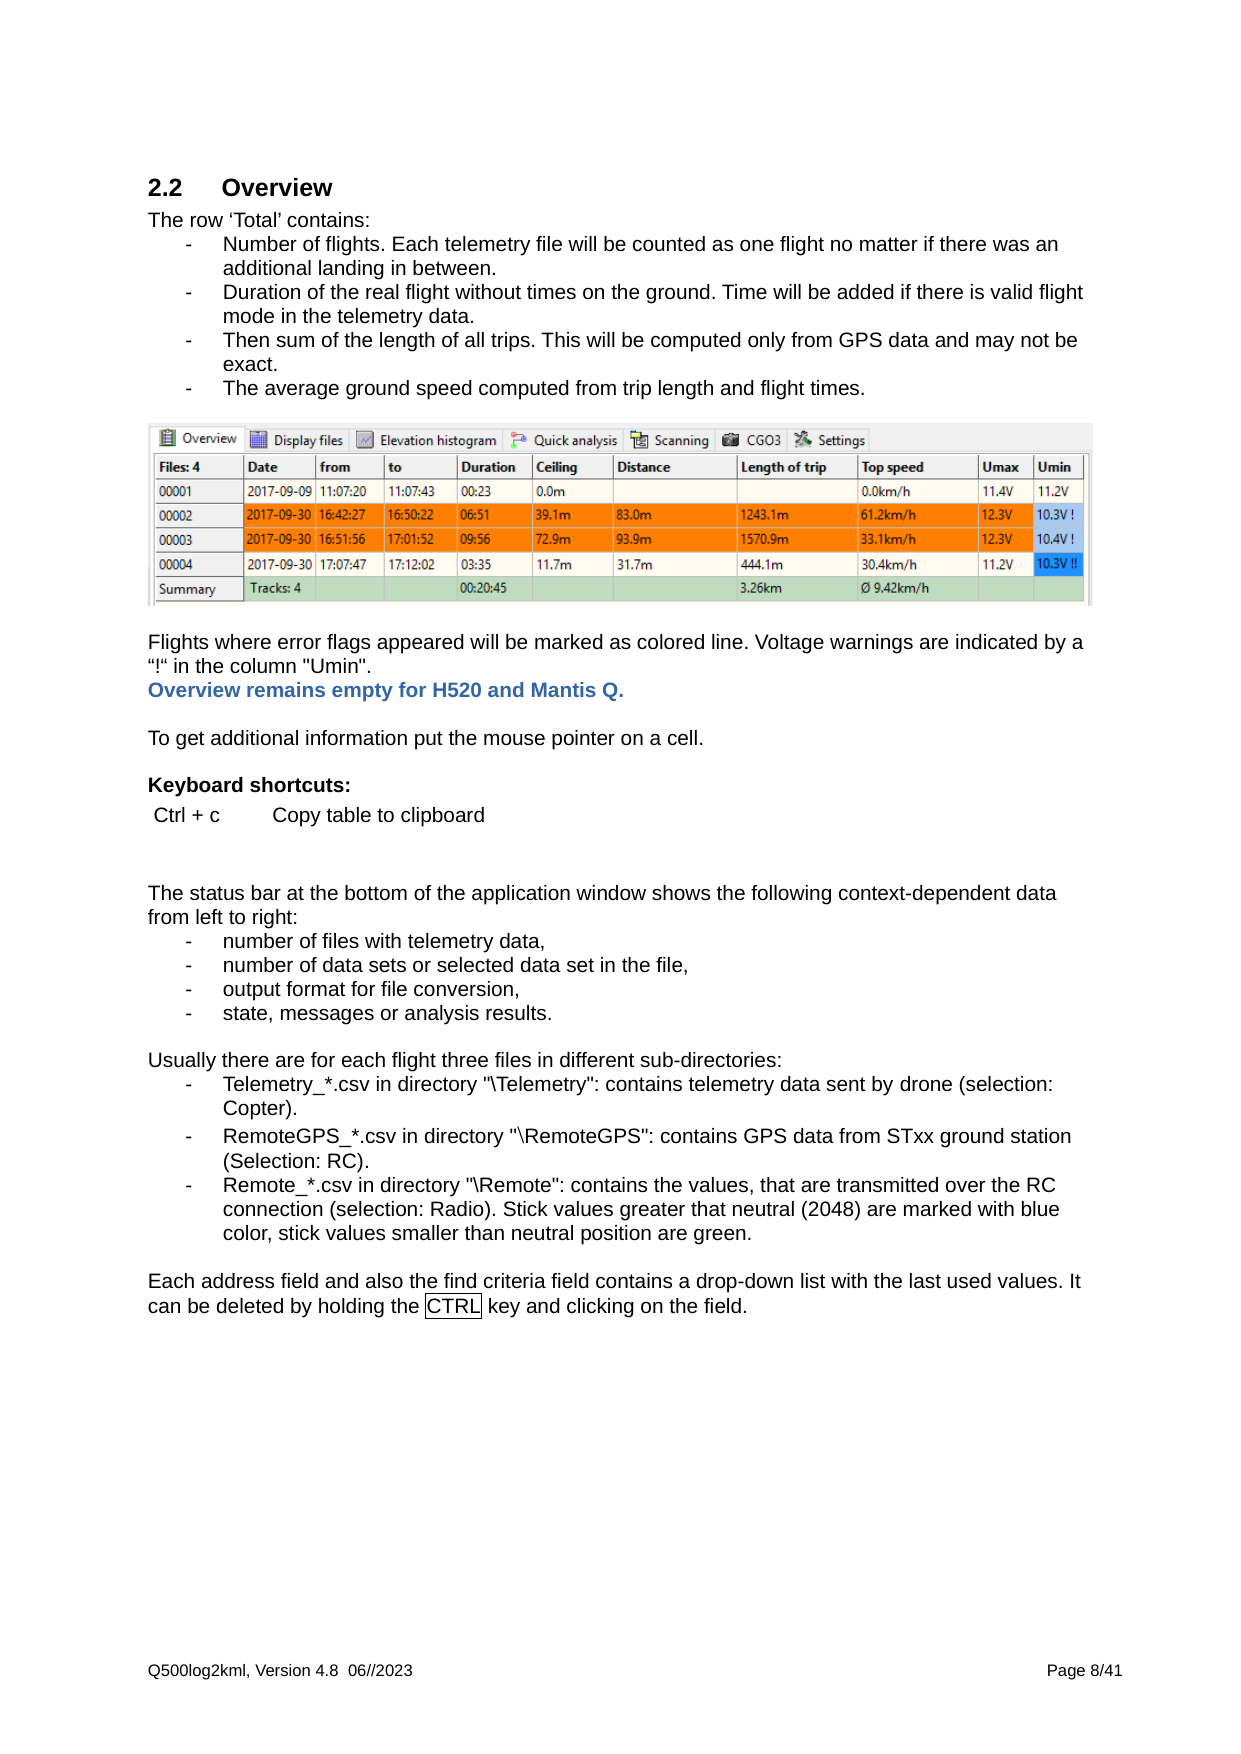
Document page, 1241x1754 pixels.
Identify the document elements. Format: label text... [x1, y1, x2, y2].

list Number of flights. Each telemetry file will be counted as one flight no matter if there was an additional landing in between. [185, 232, 1093, 279]
list RemoteGPS_*.csv in directory "\RemoteGPS": contains GPS data from STxx ground station (Selection: RC). [185, 1120, 1093, 1173]
text Flights where error flags appeared will be marked as colored line. Voltage warnings are indicated by a “!“ in the column "Umin". [148, 629, 1093, 677]
list The average ground speed computed from trip length and flight times. [185, 375, 1093, 399]
text The status bar at the bottom of the application window shows the following context-dependent data from left to right: [148, 881, 1093, 928]
list number of data sets or selected data set in the file, [185, 952, 1093, 976]
list Telemetry_*.csv in directory "\Telemetry": contains telemetry data sent by drone (selection: Copter). [185, 1072, 1093, 1120]
list output format for file conversion, [185, 976, 1093, 1000]
list state, messages or analysis results. [185, 1000, 1093, 1024]
list Remote_*.csv in directory "\Remote": contains the values, that are transmitted over the RC connection (selection: Radio). Stick values greater that neutral (2048) are marked with blue color, stick values smaller than neutral position are green. [185, 1173, 1093, 1245]
table_header Copy table to clipboard [266, 797, 1093, 833]
list number of files with telemetry data, [185, 928, 1093, 952]
text To get additional information put the mouse pointer on a cell. [148, 725, 1093, 749]
text The row ‘Total’ contains: [148, 208, 1093, 232]
text Keyboard shortcuts: [148, 773, 1093, 797]
list Duration of the real flight without times on the ground. Time will be added if there is valid flight mode in the telemetry data. [185, 279, 1093, 327]
table_header Ctrl + c [148, 797, 266, 833]
text Usually there are for each flight three files in different sub-directories: [148, 1048, 1093, 1072]
picture [147, 423, 1093, 606]
text Overview remains empty for H520 and Mantis Q. [148, 677, 1093, 701]
list Then sum of the length of all trips. This will be computed only from GPS data and may not be exact. [185, 327, 1093, 375]
text Each address field and also the find criteria field contains a drop-down list with the last used values. It can be deleted by holding the CTRL key and clicking on the field. [148, 1269, 1093, 1319]
subtitle Overview [148, 173, 1093, 201]
